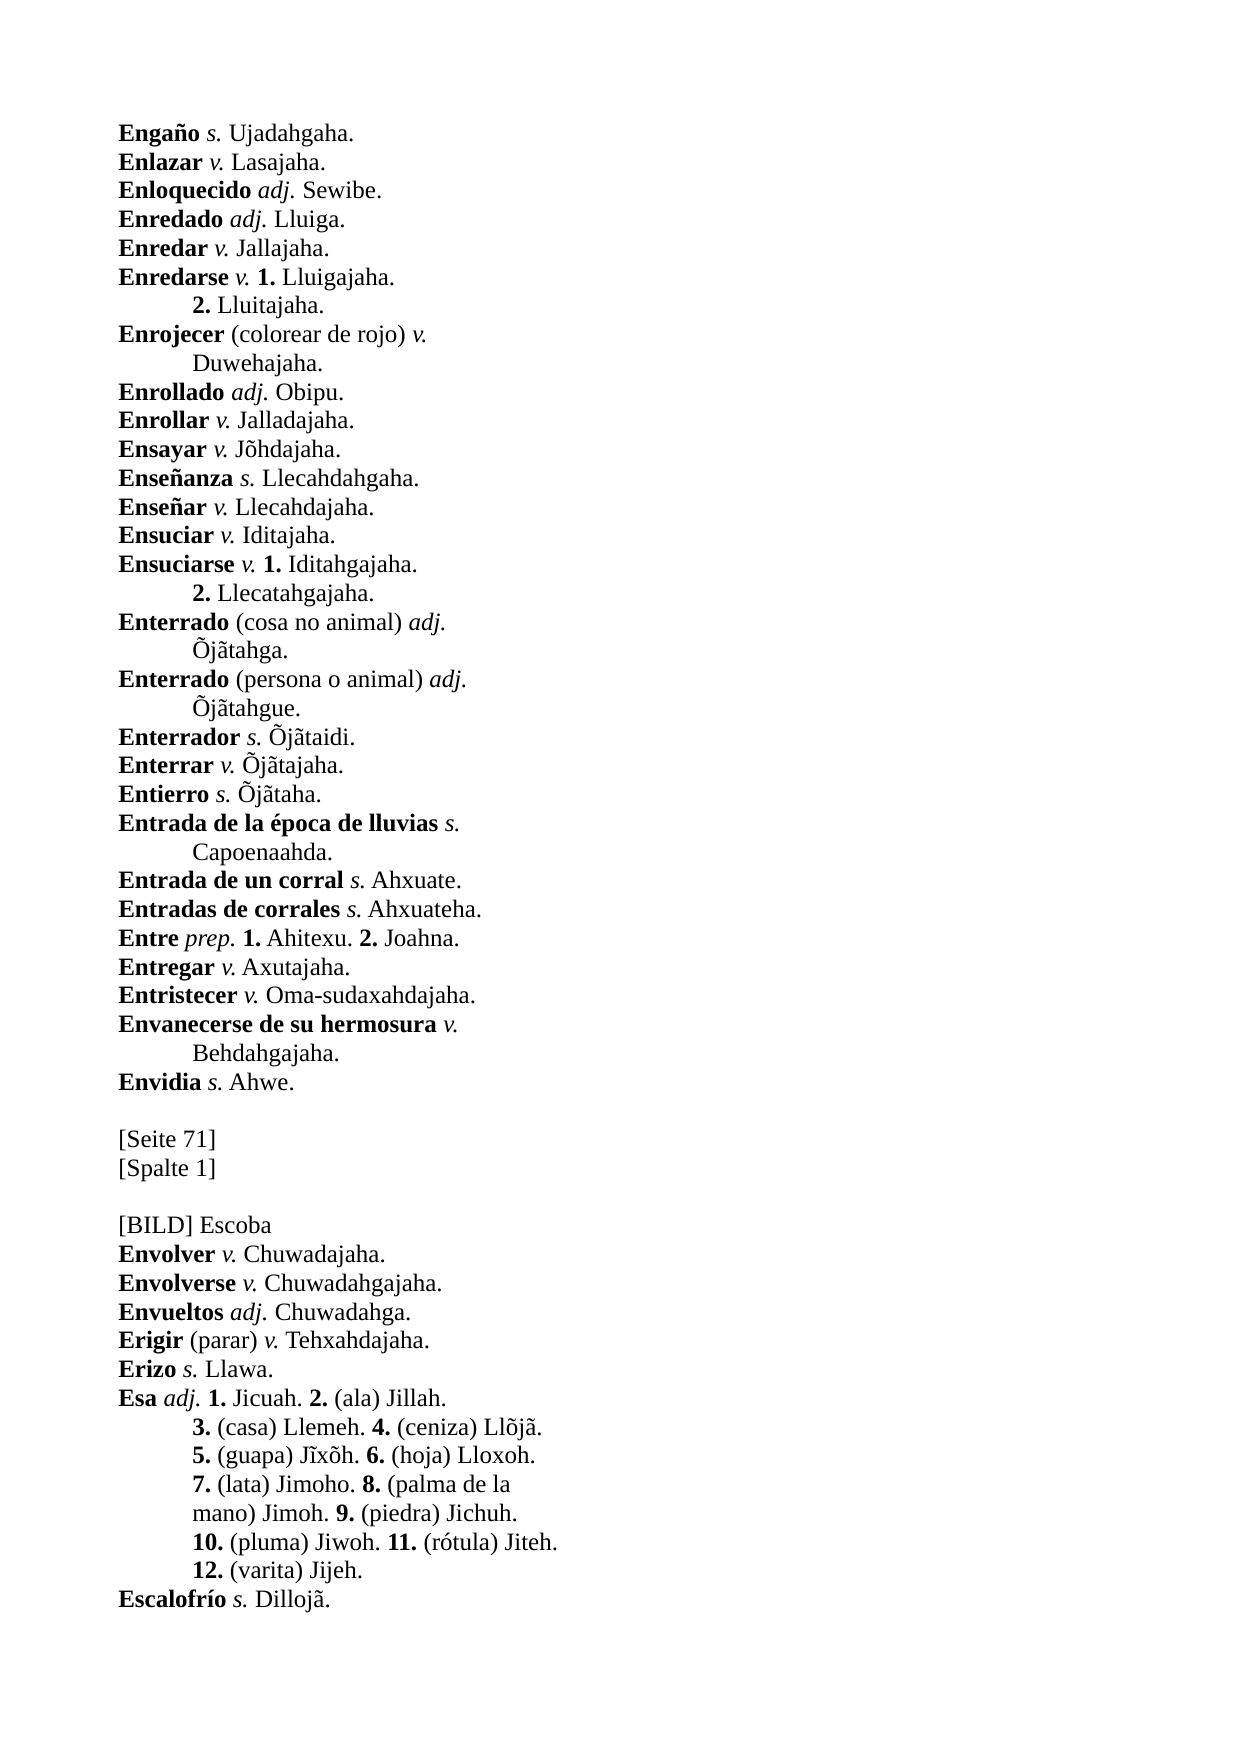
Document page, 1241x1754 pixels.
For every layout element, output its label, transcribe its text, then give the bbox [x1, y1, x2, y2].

text Entradas de corrales s. Ahxuateha. [118, 894, 1122, 923]
text Enterrado (persona o animal) adj. [118, 664, 1122, 693]
text Duwehajaha. [118, 348, 1122, 377]
text Envidia s. Ahwe. [118, 1067, 1122, 1096]
text Ensuciarse v. 1. Iditahgajaha. [118, 549, 1122, 578]
text Õjãtahga. [118, 636, 1122, 664]
text Erizo s. Llawa. [118, 1354, 1122, 1383]
text [Spalte 1] [118, 1153, 1122, 1182]
text 10. (pluma) Jiwoh. 11. (rótula) Jiteh. [118, 1527, 1122, 1556]
text Engaño s. Ujadahgaha. [118, 118, 1122, 147]
text Enloquecido adj. Sewibe. [118, 176, 1122, 204]
text Õjãtahgue. [118, 693, 1122, 722]
text Enrojecer (colorear de rojo) v. [118, 319, 1122, 348]
text Enredado adj. Lluiga. [118, 204, 1122, 233]
text Enterrador s. Õjãtaidi. [118, 722, 1122, 751]
text Entierro s. Õjãtaha. [118, 779, 1122, 808]
text Enterrado (cosa no animal) adj. [118, 607, 1122, 636]
text Entrada de la época de lluvias s. [118, 808, 1122, 837]
text 3. (casa) Llemeh. 4. (ceniza) Llõjã. [118, 1412, 1122, 1441]
text 12. (varita) Jijeh. [118, 1556, 1122, 1584]
text Entregar v. Axutajaha. [118, 952, 1122, 981]
text Enterrar v. Õjãtajaha. [118, 751, 1122, 779]
text 5. (guapa) Jĩxõh. 6. (hoja) Lloxoh. [118, 1441, 1122, 1469]
text Capoenaahda. [118, 837, 1122, 866]
text Envolver v. Chuwadajaha. [118, 1239, 1122, 1268]
text Ensayar v. Jõhdajaha. [118, 434, 1122, 463]
text Enseñanza s. Llecahdahgaha. [118, 463, 1122, 492]
text Envolverse v. Chuwadahgajaha. [118, 1268, 1122, 1297]
text Enredarse v. 1. Lluigajaha. [118, 262, 1122, 291]
text 2. Llecatahgajaha. [118, 578, 1122, 607]
text Envanecerse de su hermosura v. [118, 1009, 1122, 1038]
text Erigir (parar) v. Tehxahdajaha. [118, 1326, 1122, 1354]
text 2. Lluitajaha. [118, 291, 1122, 319]
text Entrada de un corral s. Ahxuate. [118, 866, 1122, 894]
text Entristecer v. Oma-sudaxahdajaha. [118, 981, 1122, 1009]
text 7. (lata) Jimoho. 8. (palma de la [118, 1469, 1122, 1498]
text Enrollar v. Jalladajaha. [118, 406, 1122, 434]
text Enredar v. Jallajaha. [118, 233, 1122, 262]
text Envueltos adj. Chuwadahga. [118, 1297, 1122, 1326]
text Enseñar v. Llecahdajaha. [118, 492, 1122, 521]
text Ensuciar v. Iditajaha. [118, 521, 1122, 549]
text Escalofrío s. Dillojã. [118, 1584, 1122, 1613]
text mano) Jimoh. 9. (piedra) Jichuh. [118, 1498, 1122, 1527]
text [Seite 71] [118, 1124, 1122, 1153]
text Esa adj. 1. Jicuah. 2. (ala) Jillah. [118, 1383, 1122, 1412]
text Enrollado adj. Obipu. [118, 377, 1122, 406]
text Entre prep. 1. Ahitexu. 2. Joahna. [118, 923, 1122, 952]
text [BILD] Escoba [118, 1211, 1122, 1239]
text Enlazar v. Lasajaha. [118, 147, 1122, 176]
text Behdahgajaha. [118, 1038, 1122, 1067]
